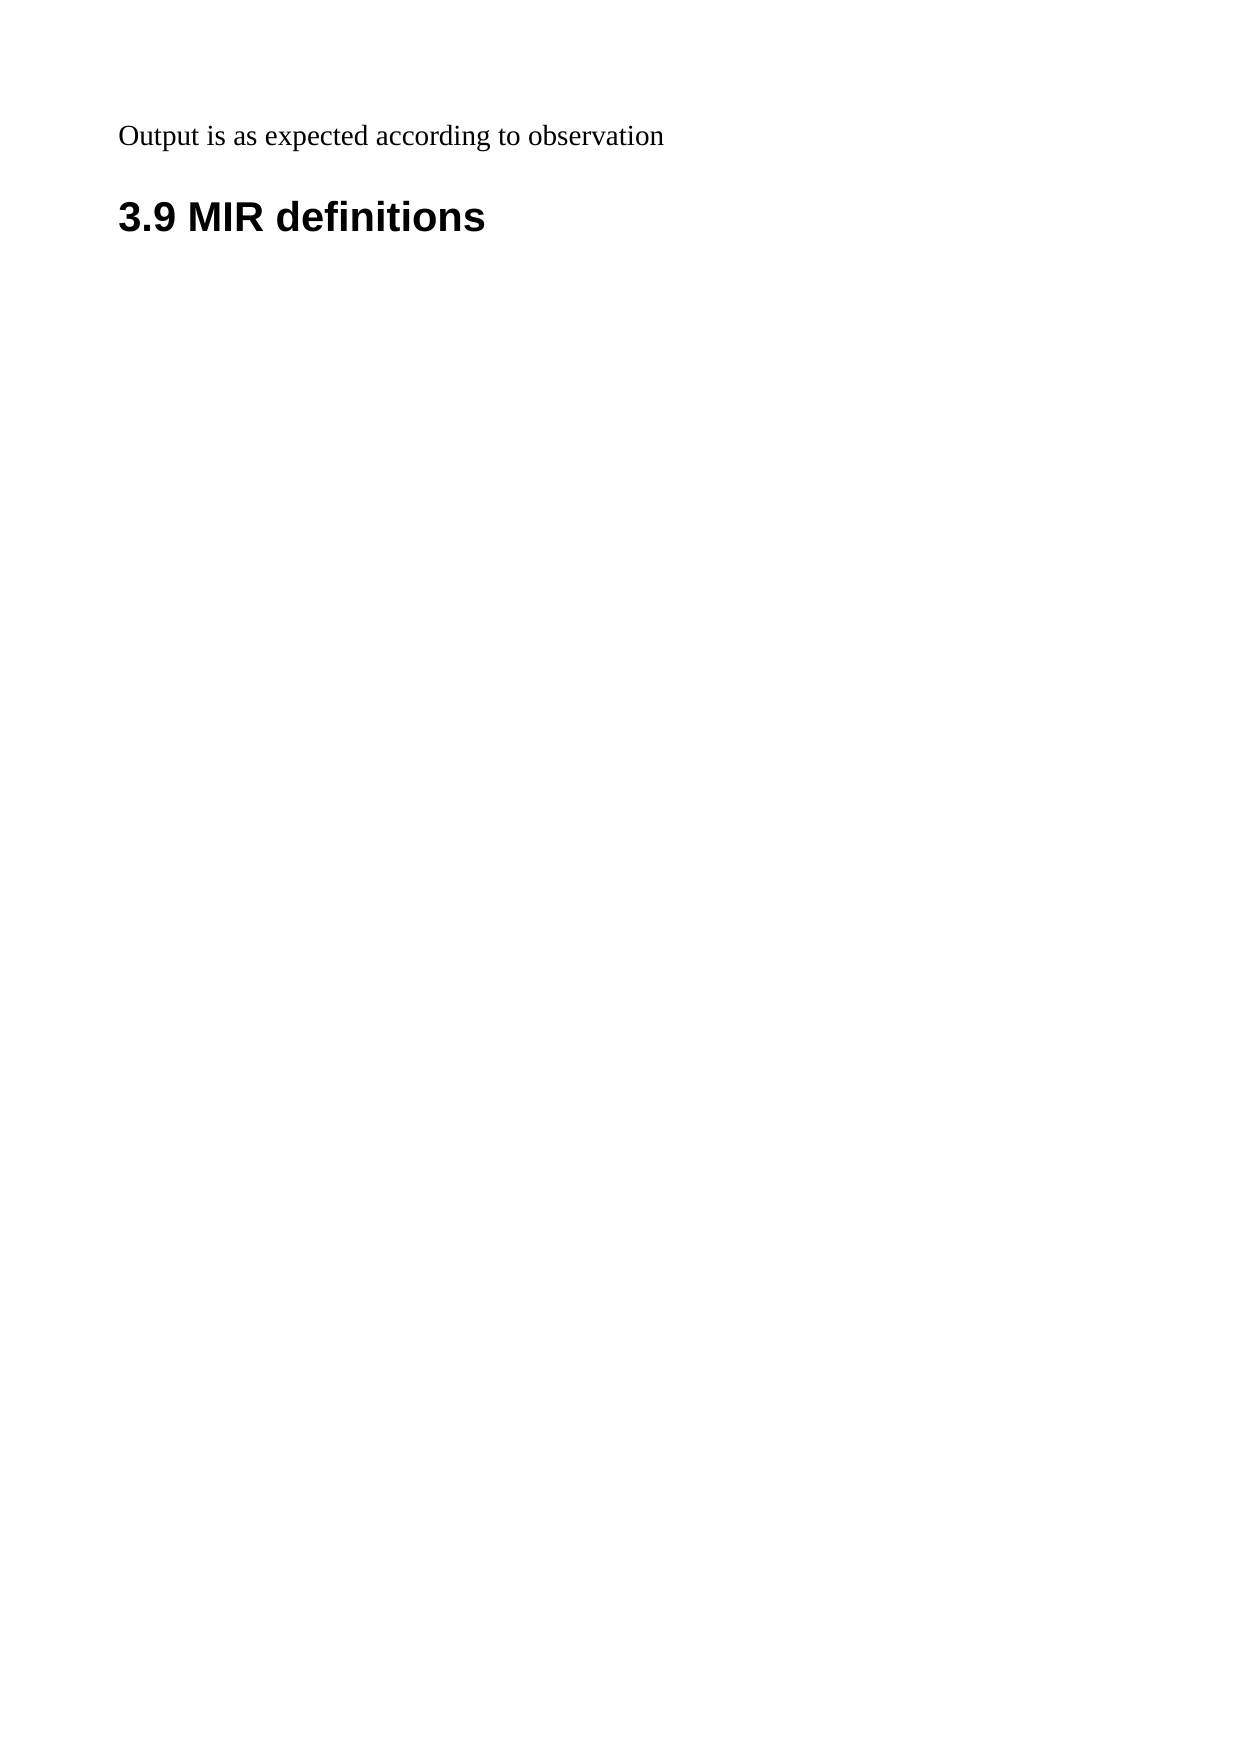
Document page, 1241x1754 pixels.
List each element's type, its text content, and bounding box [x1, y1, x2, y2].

text Output is as expected according to observation [118, 118, 1122, 152]
subtitle 3.9 MIR definitions [118, 192, 1122, 240]
